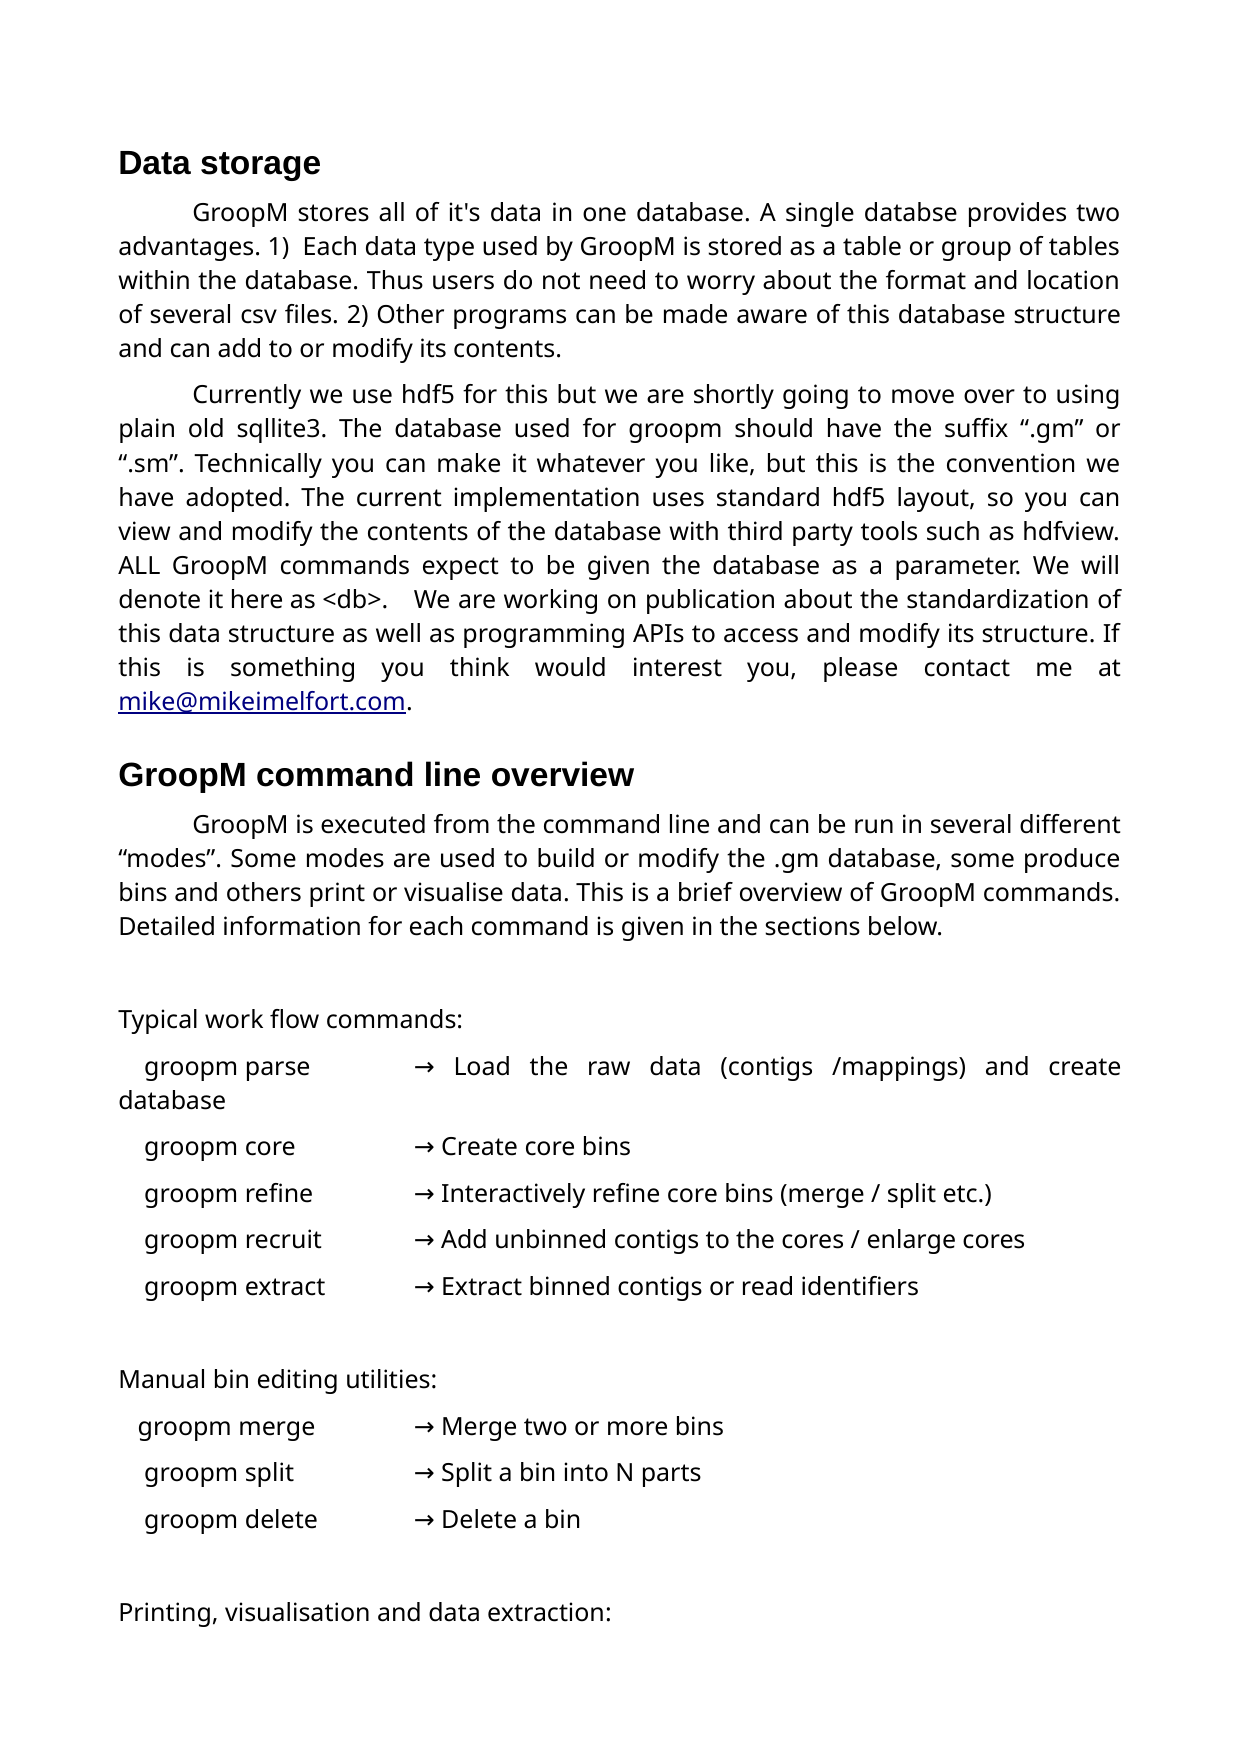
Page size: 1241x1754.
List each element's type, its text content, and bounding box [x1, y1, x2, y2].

text Manual bin editing utilities: [118, 1362, 1122, 1396]
text groopm extract → Extract binned contigs or read identifiers [118, 1268, 1122, 1303]
subtitle GroopM command line overview [118, 755, 1122, 794]
text GroopM stores all of it's data in one database. A single databse provides two advantages. 1) Each data type used by GroopM is stored as a table or group of tables within the database. Thus users do not need to worry about the format and location of several csv files. 2) Other programs can be made aware of this database structure and can add to or modify its contents. [118, 194, 1122, 364]
text Typical work flow commands: [118, 1002, 1122, 1036]
text groopm merge → Merge two or more bins [118, 1408, 1122, 1442]
text groopm refine → Interactively refine core bins (merge / split etc.) [118, 1175, 1122, 1209]
subtitle Data storage [118, 143, 1122, 182]
text groopm recruit → Add unbinned contigs to the cores / enlarge cores [118, 1222, 1122, 1256]
text groopm delete → Delete a bin [118, 1501, 1122, 1535]
text groopm parse → Load the raw data (contigs /mappings) and create database [118, 1048, 1122, 1116]
text groopm core → Create core bins [118, 1129, 1122, 1163]
text Currently we use hdf5 for this but we are shortly going to move over to using plain old sqllite3. The database used for groopm should have the suffix “.gm” or “.sm”. Technically you can make it whatever you like, but this is the convention we have adopted. The current implementation uses standard hdf5 layout, so you can view and modify the contents of the database with third party tools such as hdfview. ALL GroopM commands expect to be given the database as a parameter. We will denote it here as <db>. We are working on publication about the standardization of this data structure as well as programming APIs to access and modify its structure. If this is something you think would interest you, please contact me at mike@mikeimelfort.com. [118, 377, 1122, 718]
text GroopM is executed from the command line and can be run in several different “modes”. Some modes are used to build or modify the .gm database, some produce bins and others print or visualise data. This is a brief overview of GroopM commands. Detailed information for each command is given in the sections below. [118, 806, 1122, 943]
text groopm split → Split a bin into N parts [118, 1455, 1122, 1489]
text Printing, visualisation and data extraction: [118, 1594, 1122, 1628]
